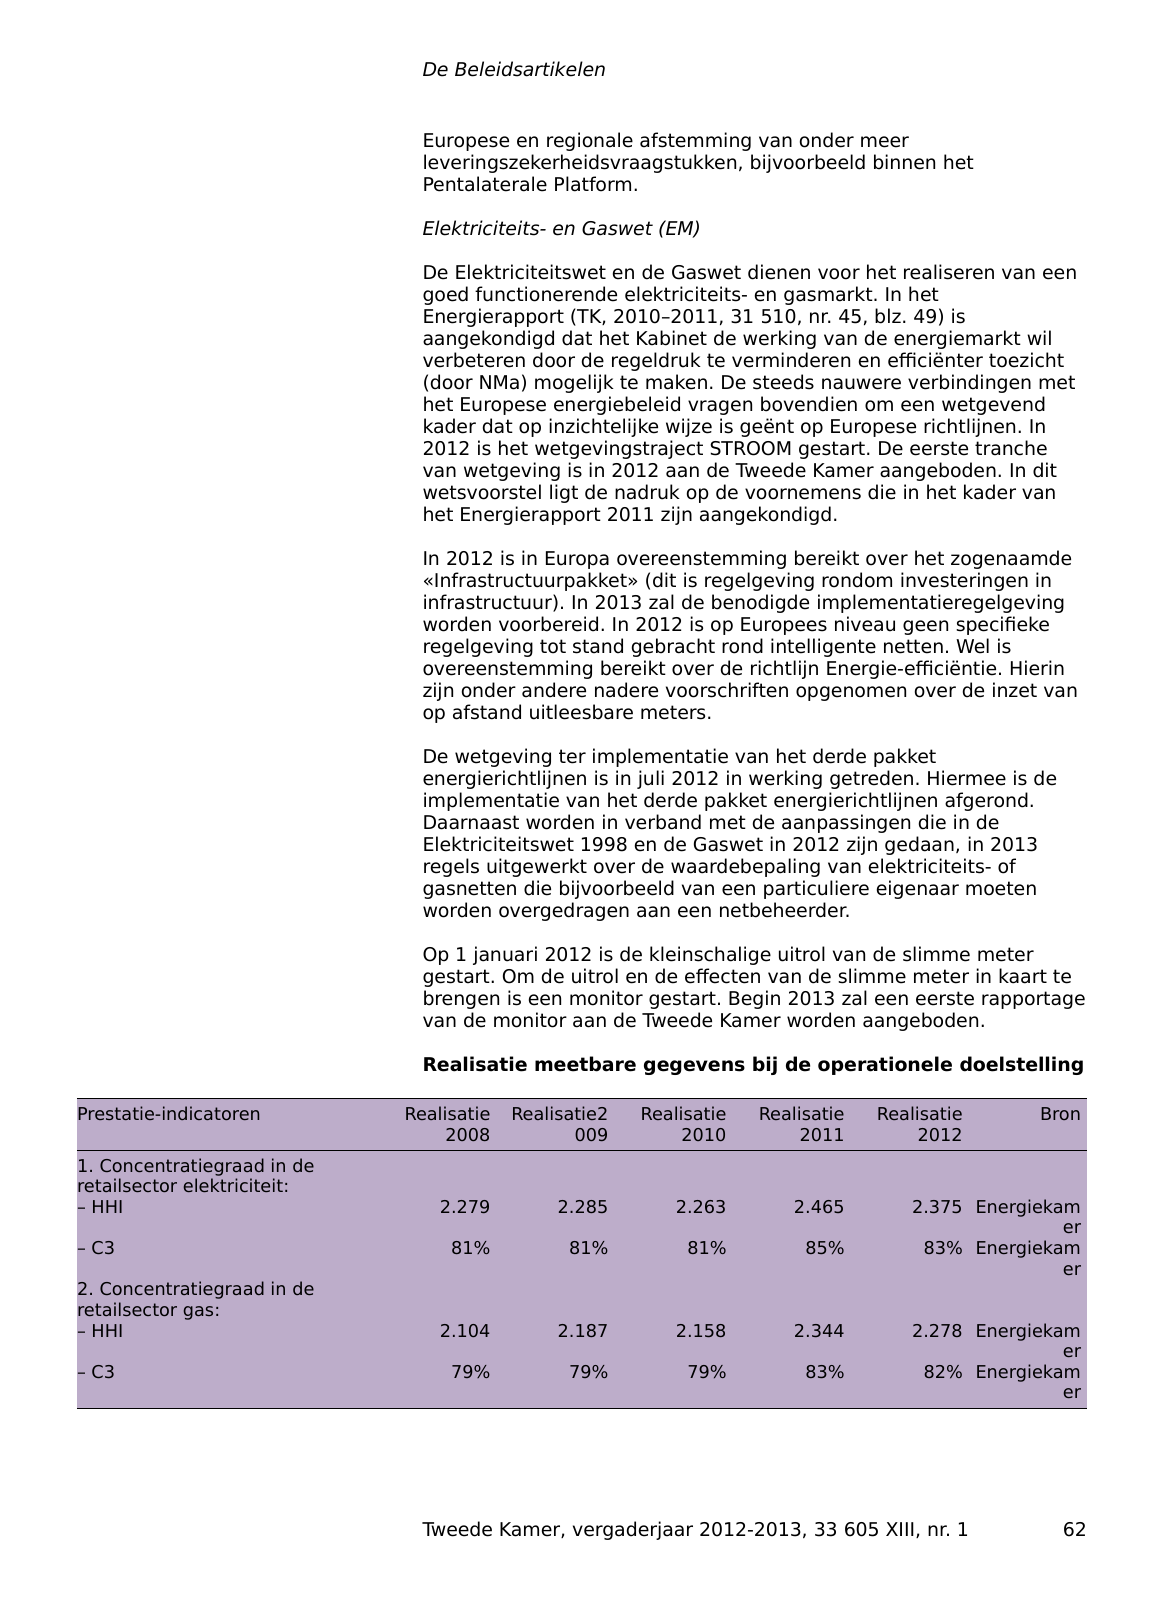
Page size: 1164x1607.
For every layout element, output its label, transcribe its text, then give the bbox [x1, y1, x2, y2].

table_header Bron [969, 1099, 1087, 1150]
table_header Realisatie 2011 [732, 1099, 850, 1150]
table_cell – HHI [77, 1321, 378, 1362]
table_cell [850, 1279, 968, 1321]
table_cell 2.104 [378, 1321, 496, 1362]
table_cell [969, 1151, 1087, 1197]
table_cell 83% [850, 1238, 968, 1279]
table_cell 83% [732, 1362, 850, 1408]
subtitle Realisatie meetbare gegevens bij de operationele doelstelling [422, 1054, 1087, 1076]
table_cell 82% [850, 1362, 968, 1408]
table_cell Energiekamer [969, 1197, 1087, 1238]
table_cell 2.278 [850, 1321, 968, 1362]
table_cell Energiekamer [969, 1321, 1087, 1362]
text Op 1 januari 2012 is de kleinschalige uitrol van de slimme meter gestart. Om de uitrol en de effecten van de slimme meter in kaart te brengen is een monitor gestart. Begin 2013 zal een eerste rapportage van de monitor aan de Tweede Kamer worden aangeboden. [422, 944, 1087, 1032]
table_cell – HHI [77, 1197, 378, 1238]
text De wetgeving ter implementatie van het derde pakket energierichtlijnen is in juli 2012 in werking getreden. Hiermee is de implementatie van het derde pakket energierichtlijnen afgerond. Daarnaast worden in verband met de aanpassingen die in de Elektriciteitswet 1998 en de Gaswet in 2012 zijn gedaan, in 2013 regels uitgewerkt over de waardebepaling van elektriciteits- of gasnetten die bijvoorbeeld van een particuliere eigenaar moeten worden overgedragen aan een netbeheerder. [422, 746, 1087, 922]
table_cell [969, 1279, 1087, 1321]
table_header Prestatie-indicatoren [77, 1099, 378, 1150]
table_cell – C3 [77, 1238, 378, 1279]
table_cell 81% [496, 1238, 614, 1279]
table_cell [496, 1279, 614, 1321]
table_cell 79% [496, 1362, 614, 1408]
table_cell 81% [378, 1238, 496, 1279]
table_cell 2.344 [732, 1321, 850, 1362]
table_header Realisatie 2012 [850, 1099, 968, 1150]
table_cell 2. Concentratiegraad in de retailsector gas: [77, 1279, 378, 1321]
table_cell 81% [614, 1238, 732, 1279]
table_cell 85% [732, 1238, 850, 1279]
subtitle Elektriciteits- en Gaswet (EM) [422, 218, 1087, 240]
text De Elektriciteitswet en de Gaswet dienen voor het realiseren van een goed functionerende elektriciteits- en gasmarkt. In het Energierapport (TK, 2010–2011, 31 510, nr. 45, blz. 49) is aangekondigd dat het Kabinet de werking van de energiemarkt wil verbeteren door de regeldruk te verminderen en efficiënter toezicht (door NMa) mogelijk te maken. De steeds nauwere verbindingen met het Europese energiebeleid vragen bovendien om een wetgevend kader dat op inzichtelijke wijze is geënt op Europese richtlijnen. In 2012 is het wetgevingstraject STROOM gestart. De eerste tranche van wetgeving is in 2012 aan de Tweede Kamer aangeboden. In dit wetsvoorstel ligt de nadruk op de voornemens die in het kader van het Energierapport 2011 zijn aangekondigd. [422, 262, 1087, 526]
table_cell – C3 [77, 1362, 378, 1408]
table_cell [732, 1279, 850, 1321]
text In 2012 is in Europa overeenstemming bereikt over het zogenaamde «Infrastructuurpakket» (dit is regelgeving rondom investeringen in infrastructuur). In 2013 zal de benodigde implementatieregelgeving worden voorbereid. In 2012 is op Europees niveau geen specifieke regelgeving tot stand gebracht rond intelligente netten. Wel is overeenstemming bereikt over de richtlijn Energie-efficiëntie. Hierin zijn onder andere nadere voorschriften opgenomen over de inzet van op afstand uitleesbare meters. [422, 548, 1087, 724]
table_header Realisatie 2010 [614, 1099, 732, 1150]
table_cell 79% [378, 1362, 496, 1408]
table_cell 2.375 [850, 1197, 968, 1238]
table_cell 1. Concentratiegraad in de retailsector elektriciteit: [77, 1151, 378, 1197]
table_cell Energiekamer [969, 1362, 1087, 1408]
table_cell 2.263 [614, 1197, 732, 1238]
table_cell [614, 1279, 732, 1321]
table_header Realisatie2009 [496, 1099, 614, 1150]
table_cell [378, 1151, 496, 1197]
table_cell Energiekamer [969, 1238, 1087, 1279]
table_cell 2.285 [496, 1197, 614, 1238]
table_cell [850, 1151, 968, 1197]
table_cell [614, 1151, 732, 1197]
table_cell 2.465 [732, 1197, 850, 1238]
table_cell [378, 1279, 496, 1321]
table_cell 2.279 [378, 1197, 496, 1238]
table_cell 2.187 [496, 1321, 614, 1362]
table_header Realisatie 2008 [378, 1099, 496, 1150]
table_cell 2.158 [614, 1321, 732, 1362]
table_cell [496, 1151, 614, 1197]
table_cell 79% [614, 1362, 732, 1408]
table_cell [732, 1151, 850, 1197]
text Europese en regionale afstemming van onder meer leveringszekerheidsvraagstukken, bijvoorbeeld binnen het Pentalaterale Platform. [422, 130, 1087, 196]
